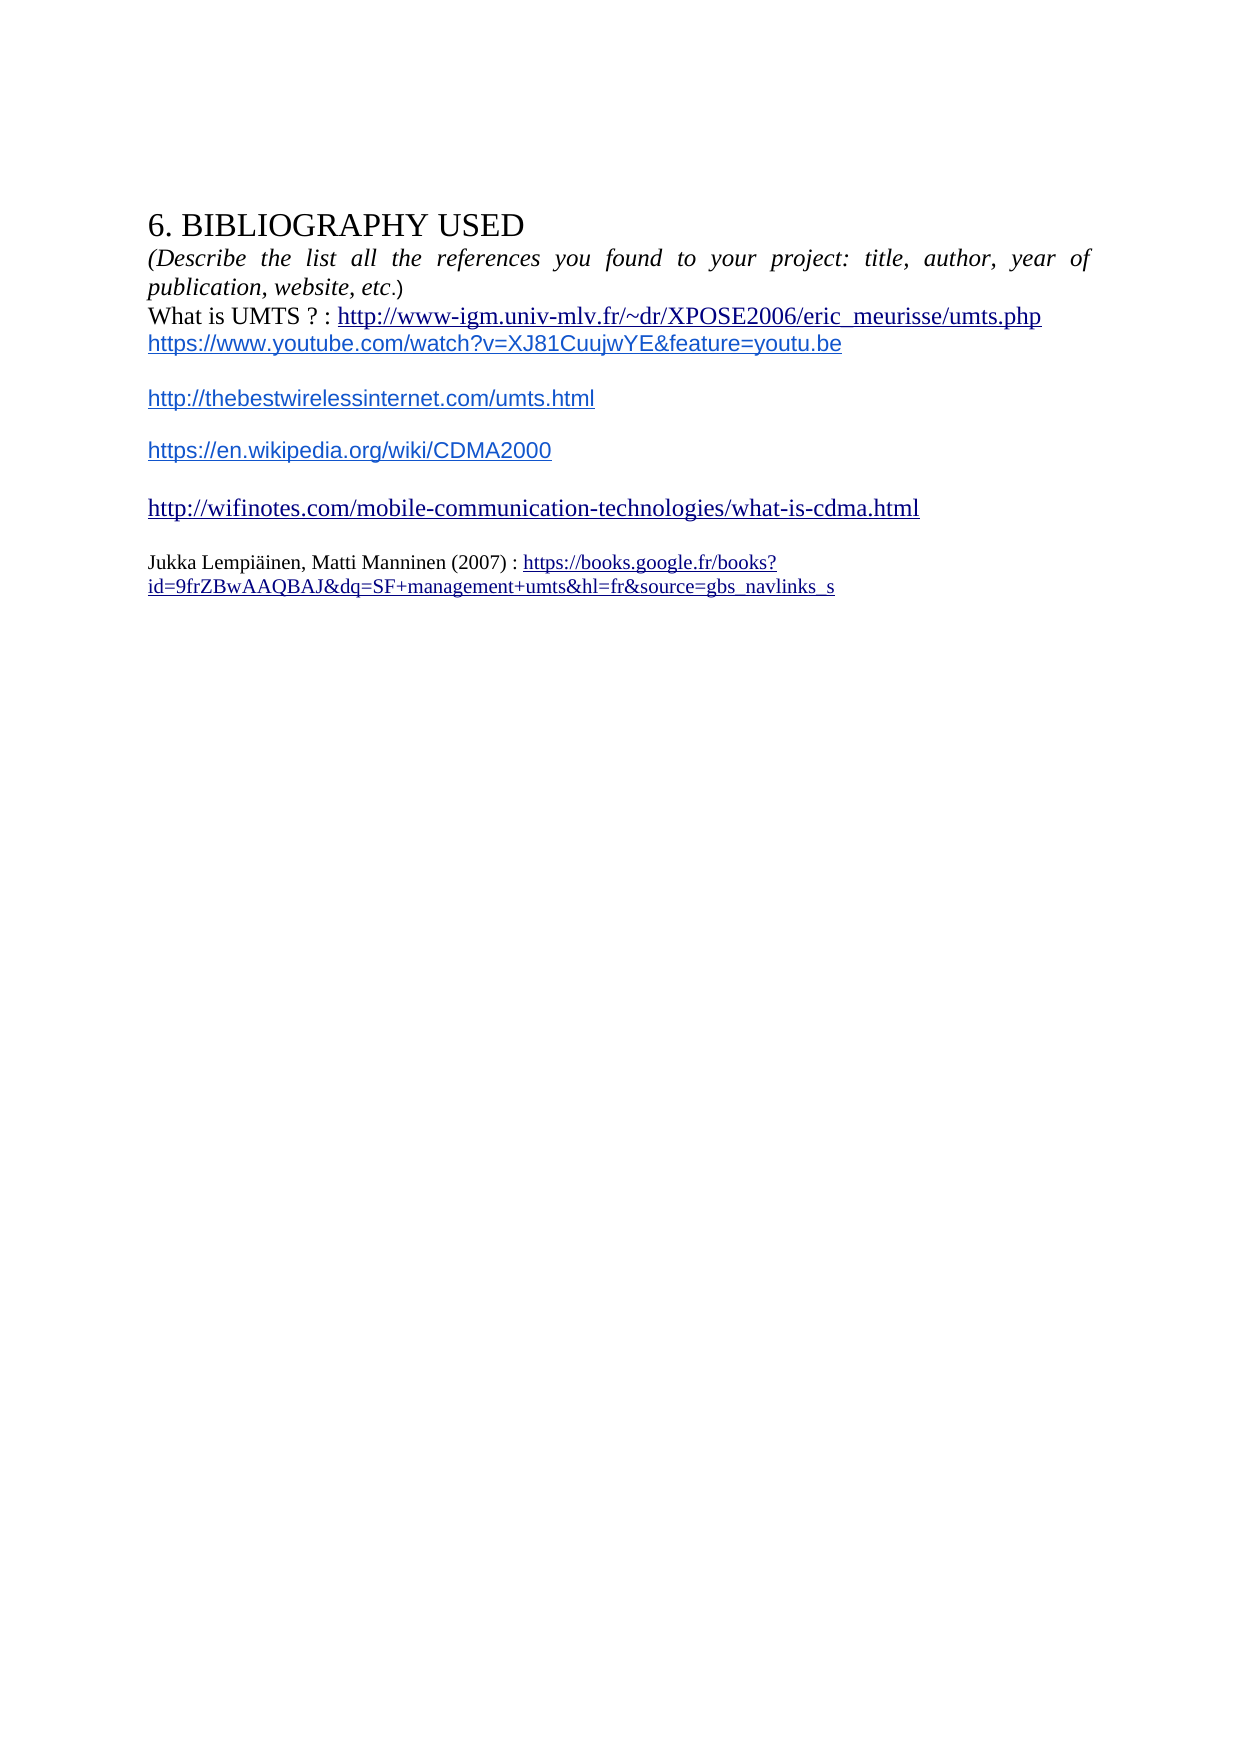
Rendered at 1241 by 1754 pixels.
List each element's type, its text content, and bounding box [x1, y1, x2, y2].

text http://thebestwirelessinternet.com/umts.html [148, 385, 1093, 411]
text https://en.wikipedia.org/wiki/CDMA2000 [148, 437, 1093, 464]
text http://wifinotes.com/mobile-communication-technologies/what-is-cdma.html [148, 493, 1093, 521]
text Jukka Lempiäinen, Matti Manninen (2007) : https://books.google.fr/books?id=9frZBwAAQBAJ&dq=SF+management+umts&hl=fr&source=gbs_navlinks_s [148, 550, 1093, 598]
text (Describe the list all the references you found to your project: title, author, year of publication, website, etc.) [148, 243, 1093, 301]
text What is UMTS ? : http://www-igm.univ-mlv.fr/~dr/XPOSE2006/eric_meurisse/umts.php [148, 301, 1093, 330]
text https://www.youtube.com/watch?v=XJ81CuujwYE&feature=youtu.be [148, 330, 1093, 356]
text 6. BIBLIOGRAPHY USED [148, 205, 1093, 243]
